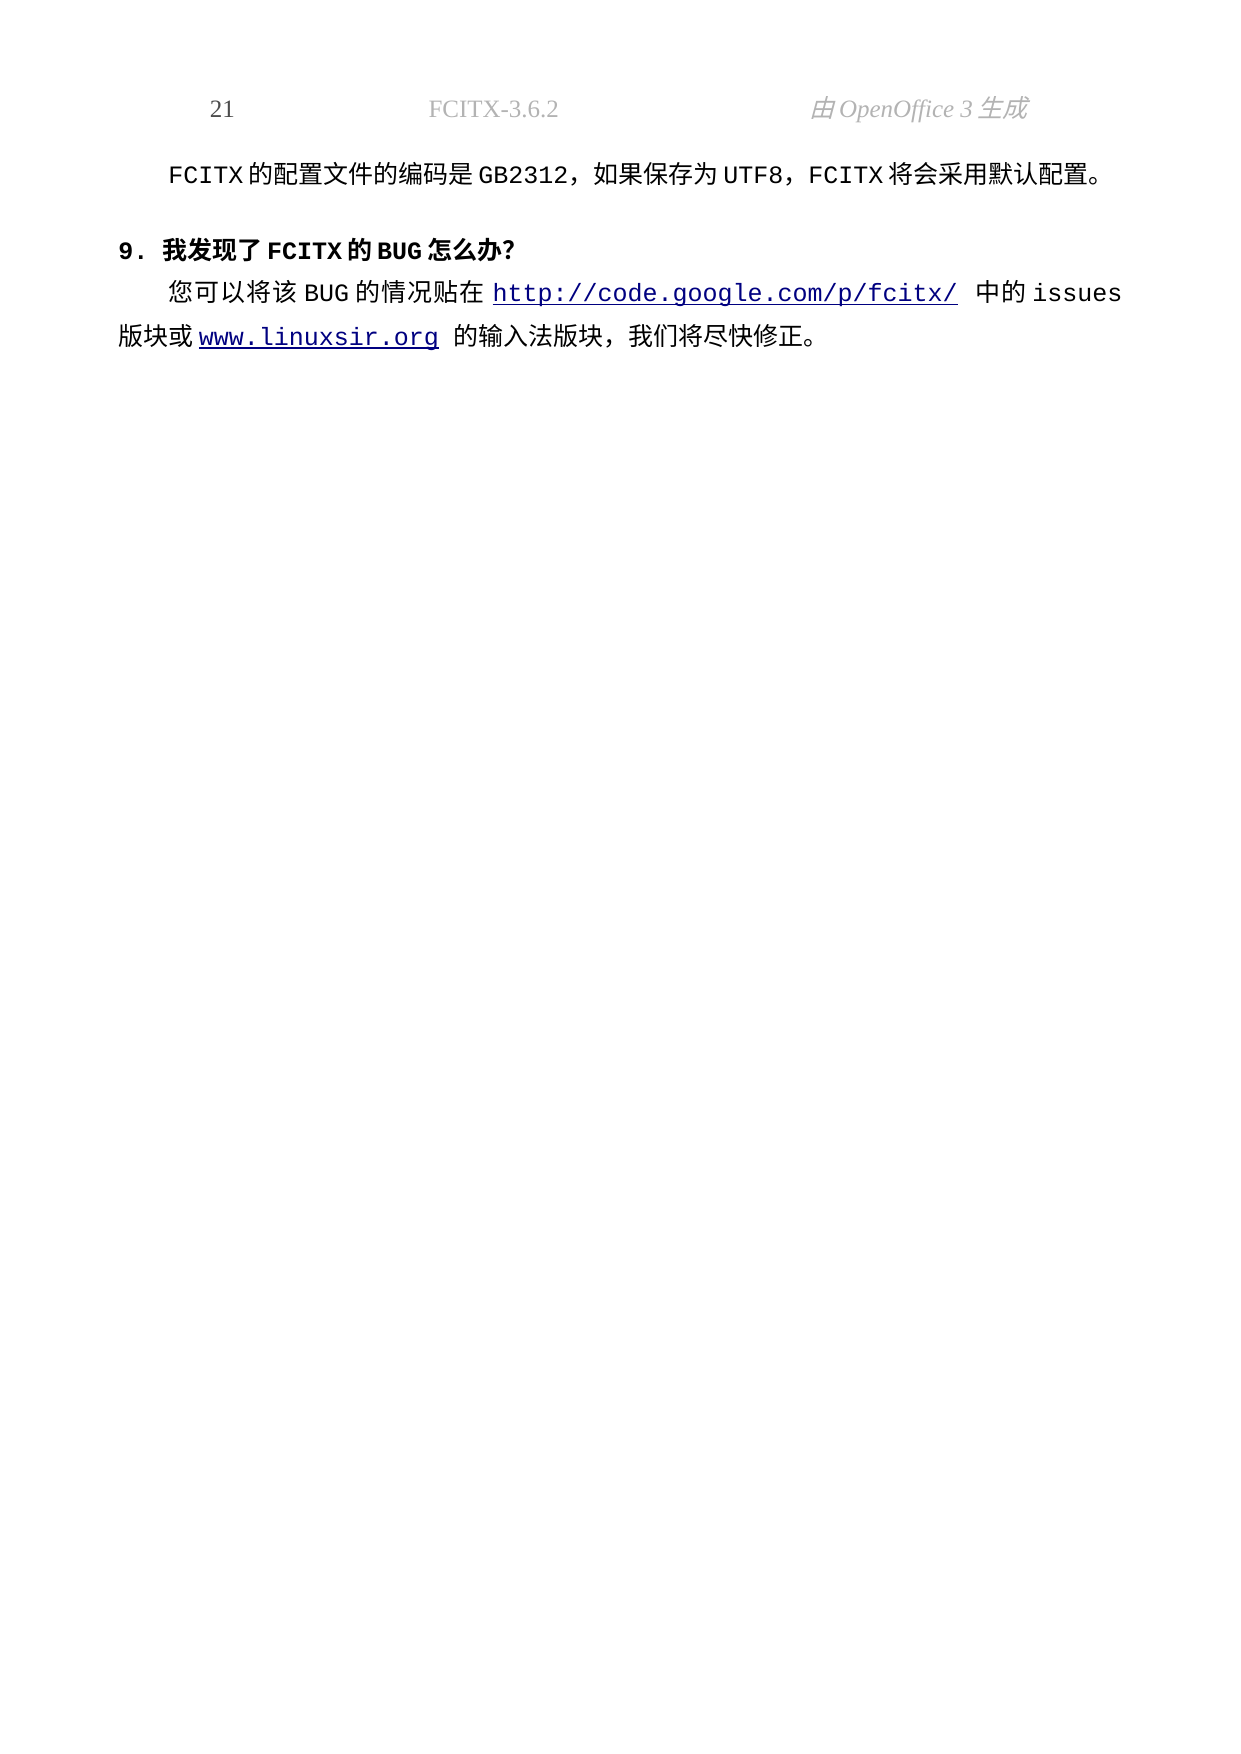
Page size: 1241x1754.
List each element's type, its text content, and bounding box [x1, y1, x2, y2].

text FCITX的配置文件的编码是GB2312，如果保存为UTF8，FCITX将会采用默认配置。 [118, 154, 1122, 191]
list 我发现了FCITX的BUG怎么办？ [118, 230, 1122, 267]
text 您可以将该BUG的情况贴在 http://code.google.com/p/fcitx/ 中的issues版块或 www.linuxsir.org 的输入法版块，我们将尽快修正。 [118, 272, 1122, 352]
